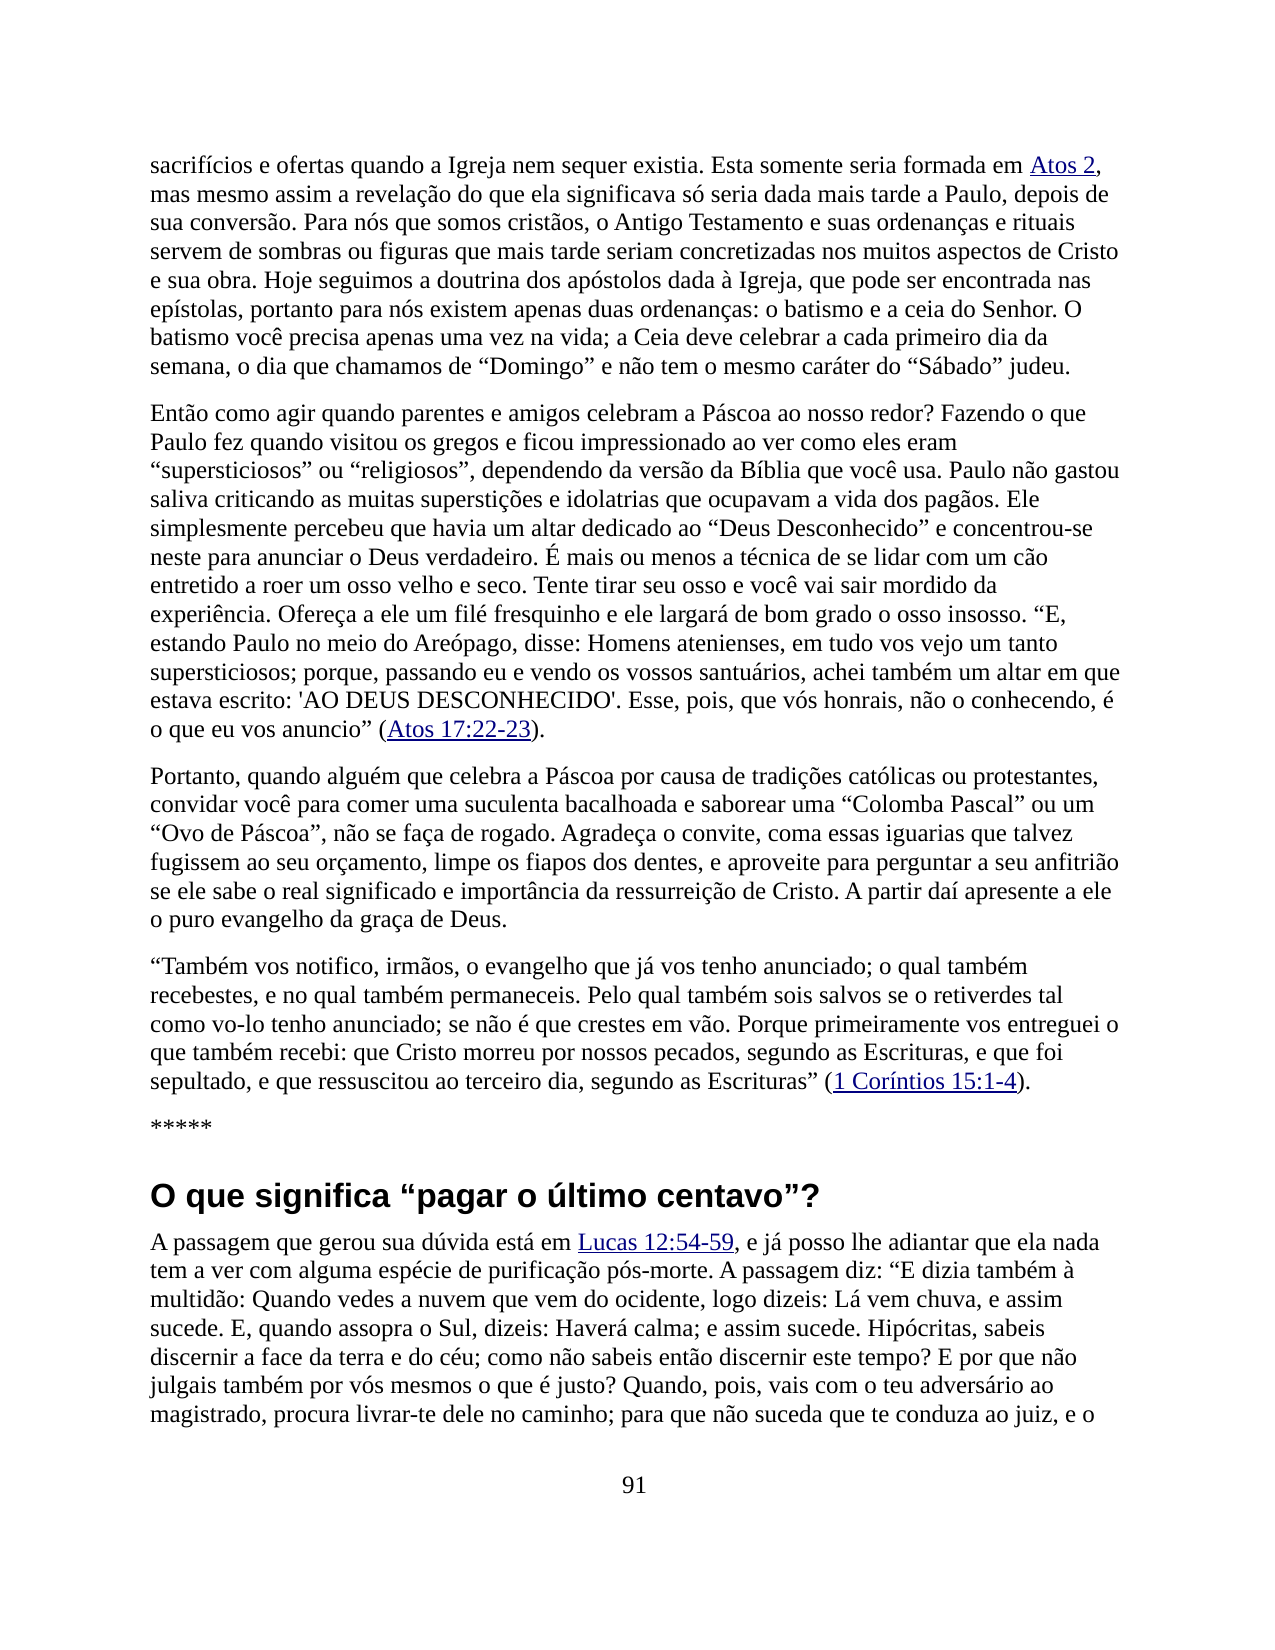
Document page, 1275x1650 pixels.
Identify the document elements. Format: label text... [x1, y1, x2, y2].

text sacrifícios e ofertas quando a Igreja nem sequer existia. Esta somente seria formada em Atos 2, mas mesmo assim a revelação do que ela significava só seria dada mais tarde a Paulo, depois de sua conversão. Para nós que somos cristãos, o Antigo Testamento e suas ordenanças e rituais servem de sombras ou figuras que mais tarde seriam concretizadas nos muitos aspectos de Cristo e sua obra. Hoje seguimos a doutrina dos apóstolos dada à Igreja, que pode ser encontrada nas epístolas, portanto para nós existem apenas duas ordenanças: o batismo e a ceia do Senhor. O batismo você precisa apenas uma vez na vida; a Ceia deve celebrar a cada primeiro dia da semana, o dia que chamamos de “Domingo” e não tem o mesmo caráter do “Sábado” judeu. [150, 150, 1125, 380]
text Portanto, quando alguém que celebra a Páscoa por causa de tradições católicas ou protestantes, convidar você para comer uma suculenta bacalhoada e saborear uma “Colomba Pascal” ou um “Ovo de Páscoa”, não se faça de rogado. Agradeça o convite, coma essas iguarias que talvez fugissem ao seu orçamento, limpe os fiapos dos dentes, e aproveite para perguntar a seu anfitrião se ele sabe o real significado e importância da ressurreição de Cristo. A partir daí apresente a ele o puro evangelho da graça de Deus. [150, 761, 1125, 933]
text ***** [150, 1113, 1125, 1142]
text Então como agir quando parentes e amigos celebram a Páscoa ao nosso redor? Fazendo o que Paulo fez quando visitou os gregos e ficou impressionado ao ver como eles eram “supersticiosos” ou “religiosos”, dependendo da versão da Bíblia que você usa. Paulo não gastou saliva criticando as muitas superstições e idolatrias que ocupavam a vida dos pagãos. Ele simplesmente percebeu que havia um altar dedicado ao “Deus Desconhecido” e concentrou-se neste para anunciar o Deus verdadeiro. É mais ou menos a técnica de se lidar com um cão entretido a roer um osso velho e seco. Tente tirar seu osso e você vai sair mordido da experiência. Ofereça a ele um filé fresquinho e ele largará de bom grado o osso insosso. “E, estando Paulo no meio do Areópago, disse: Homens atenienses, em tudo vos vejo um tanto supersticiosos; porque, passando eu e vendo os vossos santuários, achei também um altar em que estava escrito: 'AO DEUS DESCONHECIDO'. Esse, pois, que vós honrais, não o conhecendo, é o que eu vos anuncio” (Atos 17:22-23). [150, 398, 1125, 743]
text “Também vos notifico, irmãos, o evangelho que já vos tenho anunciado; o qual também recebestes, e no qual também permaneceis. Pelo qual também sois salvos se o retiverdes tal como vo-lo tenho anunciado; se não é que crestes em vão. Porque primeiramente vos entreguei o que também recebi: que Cristo morreu por nossos pecados, segundo as Escrituras, e que foi sepultado, e que ressuscitou ao terceiro dia, segundo as Escrituras” (1 Coríntios 15:1-4). [150, 951, 1125, 1095]
text A passagem que gerou sua dúvida está em Lucas 12:54-59, e já posso lhe adiantar que ela nada tem a ver com alguma espécie de purificação pós-morte. A passagem diz: “E dizia também à multidão: Quando vedes a nuvem que vem do ocidente, logo dizeis: Lá vem chuva, e assim sucede. E, quando assopra o Sul, dizeis: Haverá calma; e assim sucede. Hipócritas, sabeis discernir a face da terra e do céu; como não sabeis então discernir este tempo? E por que não julgais também por vós mesmos o que é justo? Quando, pois, vais com o teu adversário ao magistrado, procura livrar-te dele no caminho; para que não suceda que te conduza ao juiz, e o [150, 1227, 1125, 1428]
subtitle O que significa “pagar o último centavo”? [150, 1176, 1125, 1214]
